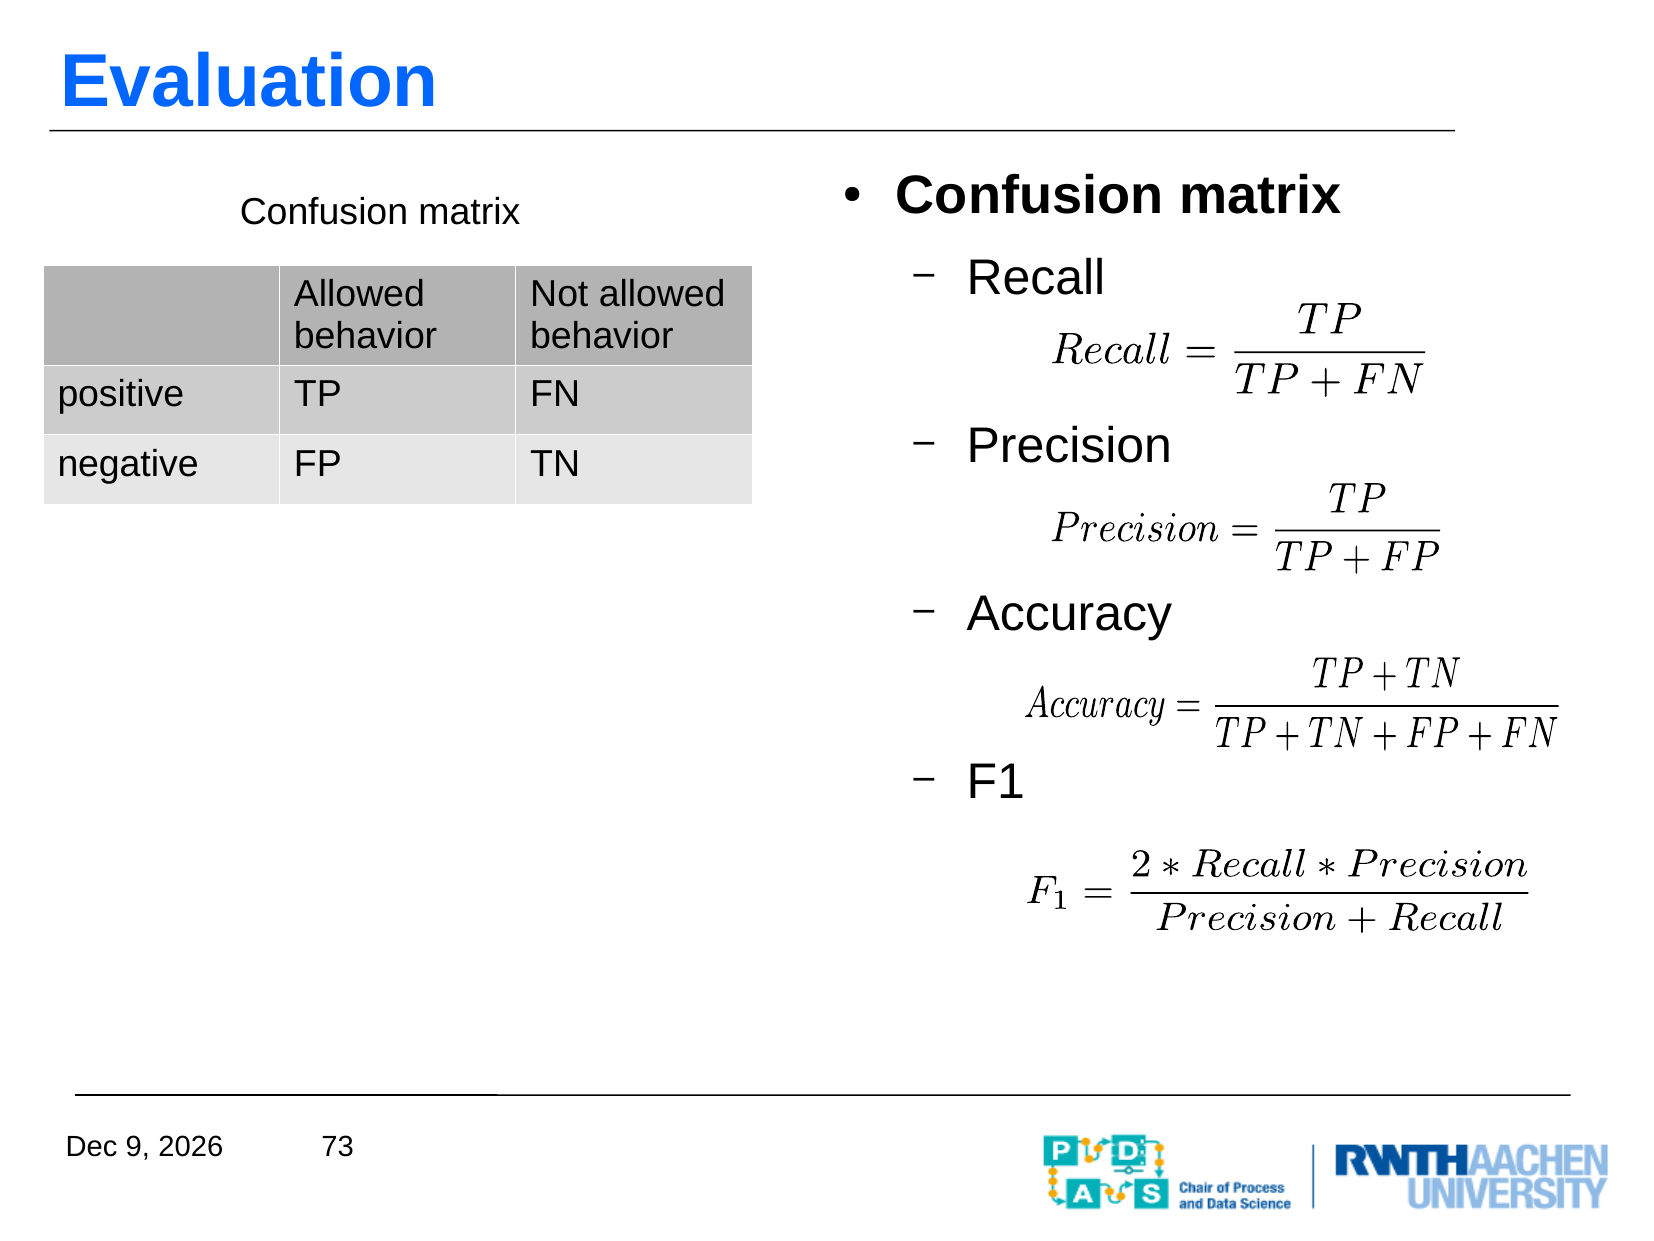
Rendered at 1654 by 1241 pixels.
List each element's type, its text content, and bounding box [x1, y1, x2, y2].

text_box [1050, 303, 1426, 398]
list Confusion matrix Recall Precision Accuracy F1 [825, 165, 1591, 1021]
title Evaluation [60, 30, 1549, 131]
table_cell FP [280, 435, 515, 504]
text_box [1025, 848, 1529, 934]
table_header Allowed behavior [280, 266, 515, 365]
picture [1005, 1090, 1647, 1241]
table_cell positive [44, 366, 279, 434]
table_cell negative [44, 435, 279, 504]
table_header [44, 266, 279, 365]
table_cell FN [516, 366, 752, 434]
table_cell TN [516, 435, 752, 504]
text_box [1050, 483, 1441, 574]
table_header Not allowed behavior [516, 266, 752, 365]
table_cell TP [280, 366, 515, 434]
text_box [1023, 657, 1559, 751]
text_box Confusion matrix [225, 183, 556, 241]
